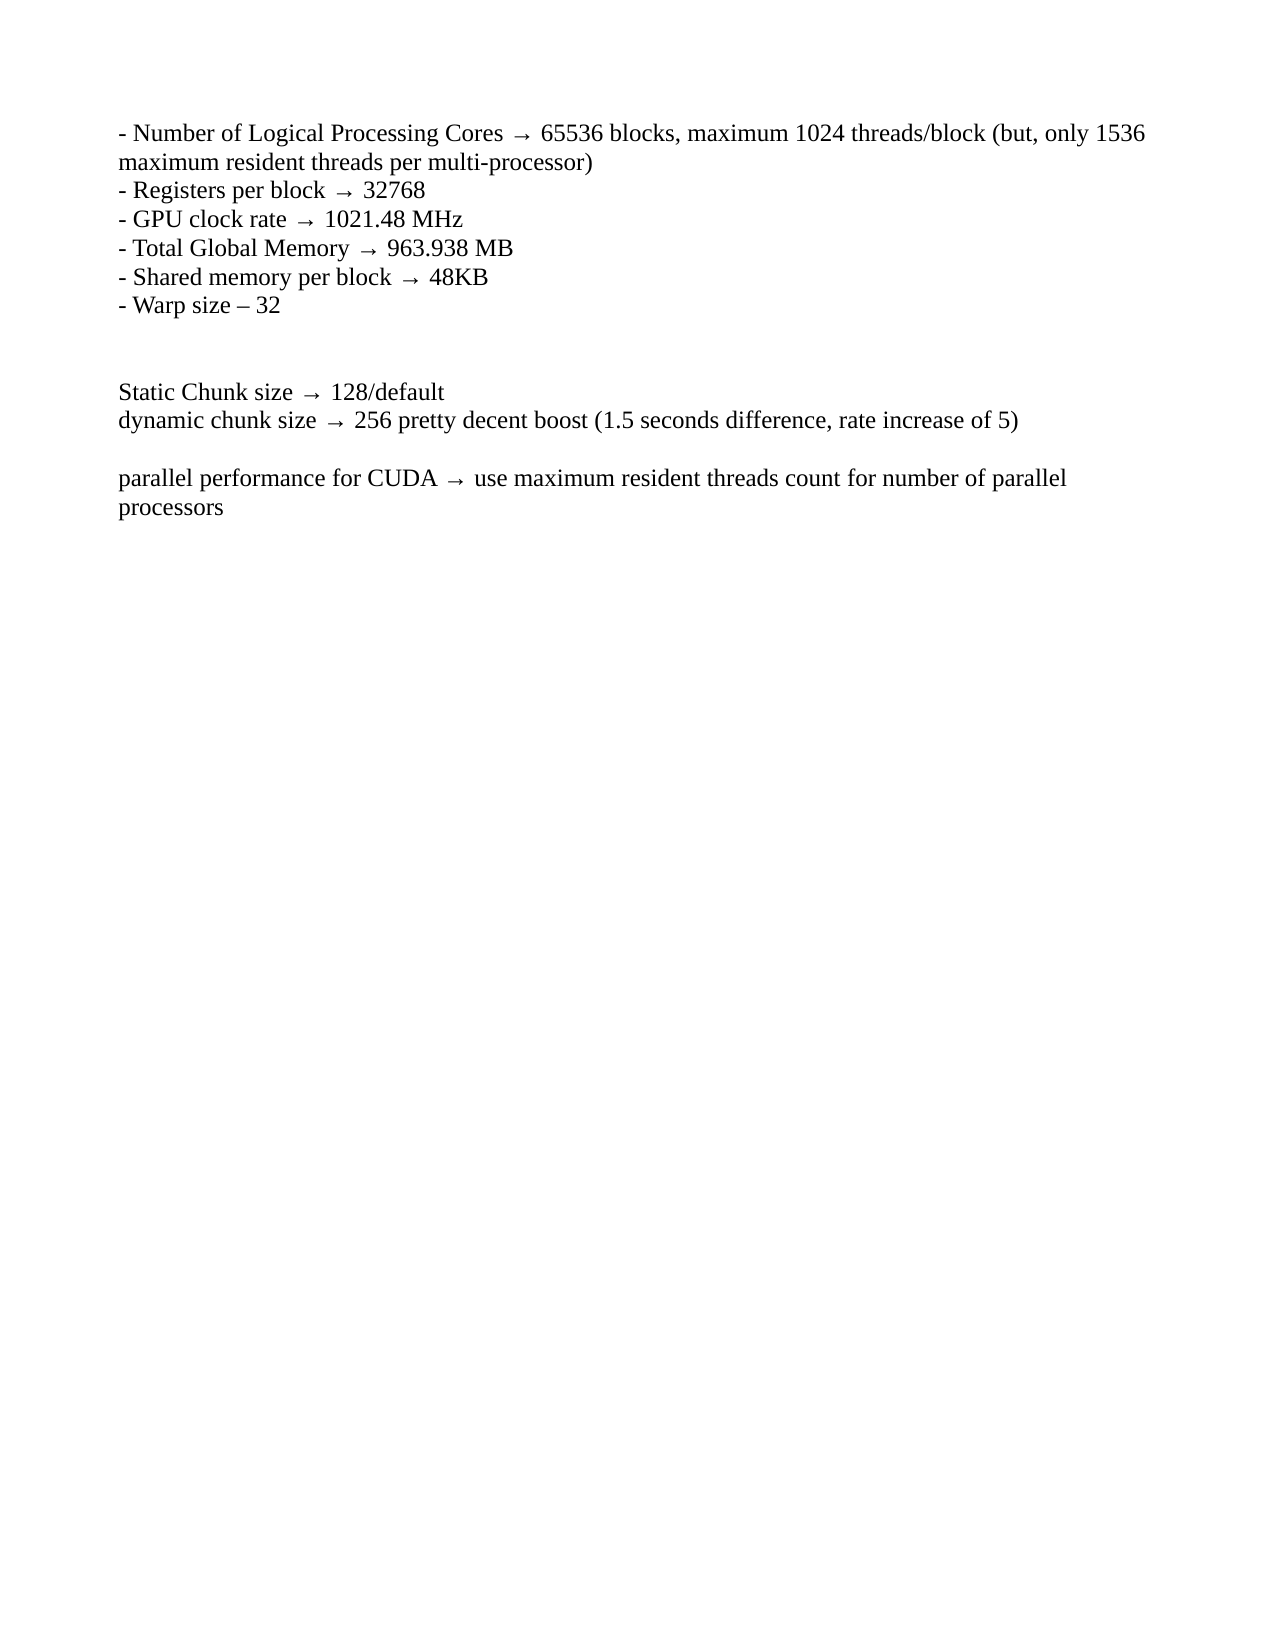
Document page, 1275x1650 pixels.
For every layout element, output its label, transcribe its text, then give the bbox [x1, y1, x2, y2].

text - GPU clock rate → 1021.48 MHz [118, 204, 1157, 233]
text Static Chunk size → 128/default [118, 377, 1157, 406]
text parallel performance for CUDA → use maximum resident threads count for number of parallel processors [118, 463, 1157, 521]
text - Total Global Memory → 963.938 MB [118, 233, 1157, 262]
text - Shared memory per block → 48KB [118, 262, 1157, 291]
text - Number of Logical Processing Cores → 65536 blocks, maximum 1024 threads/block (but, only 1536 maximum resident threads per multi-processor) [118, 118, 1157, 176]
text dynamic chunk size → 256 pretty decent boost (1.5 seconds difference, rate increase of 5) [118, 406, 1157, 434]
text - Warp size – 32 [118, 291, 1157, 319]
text - Registers per block → 32768 [118, 176, 1157, 204]
